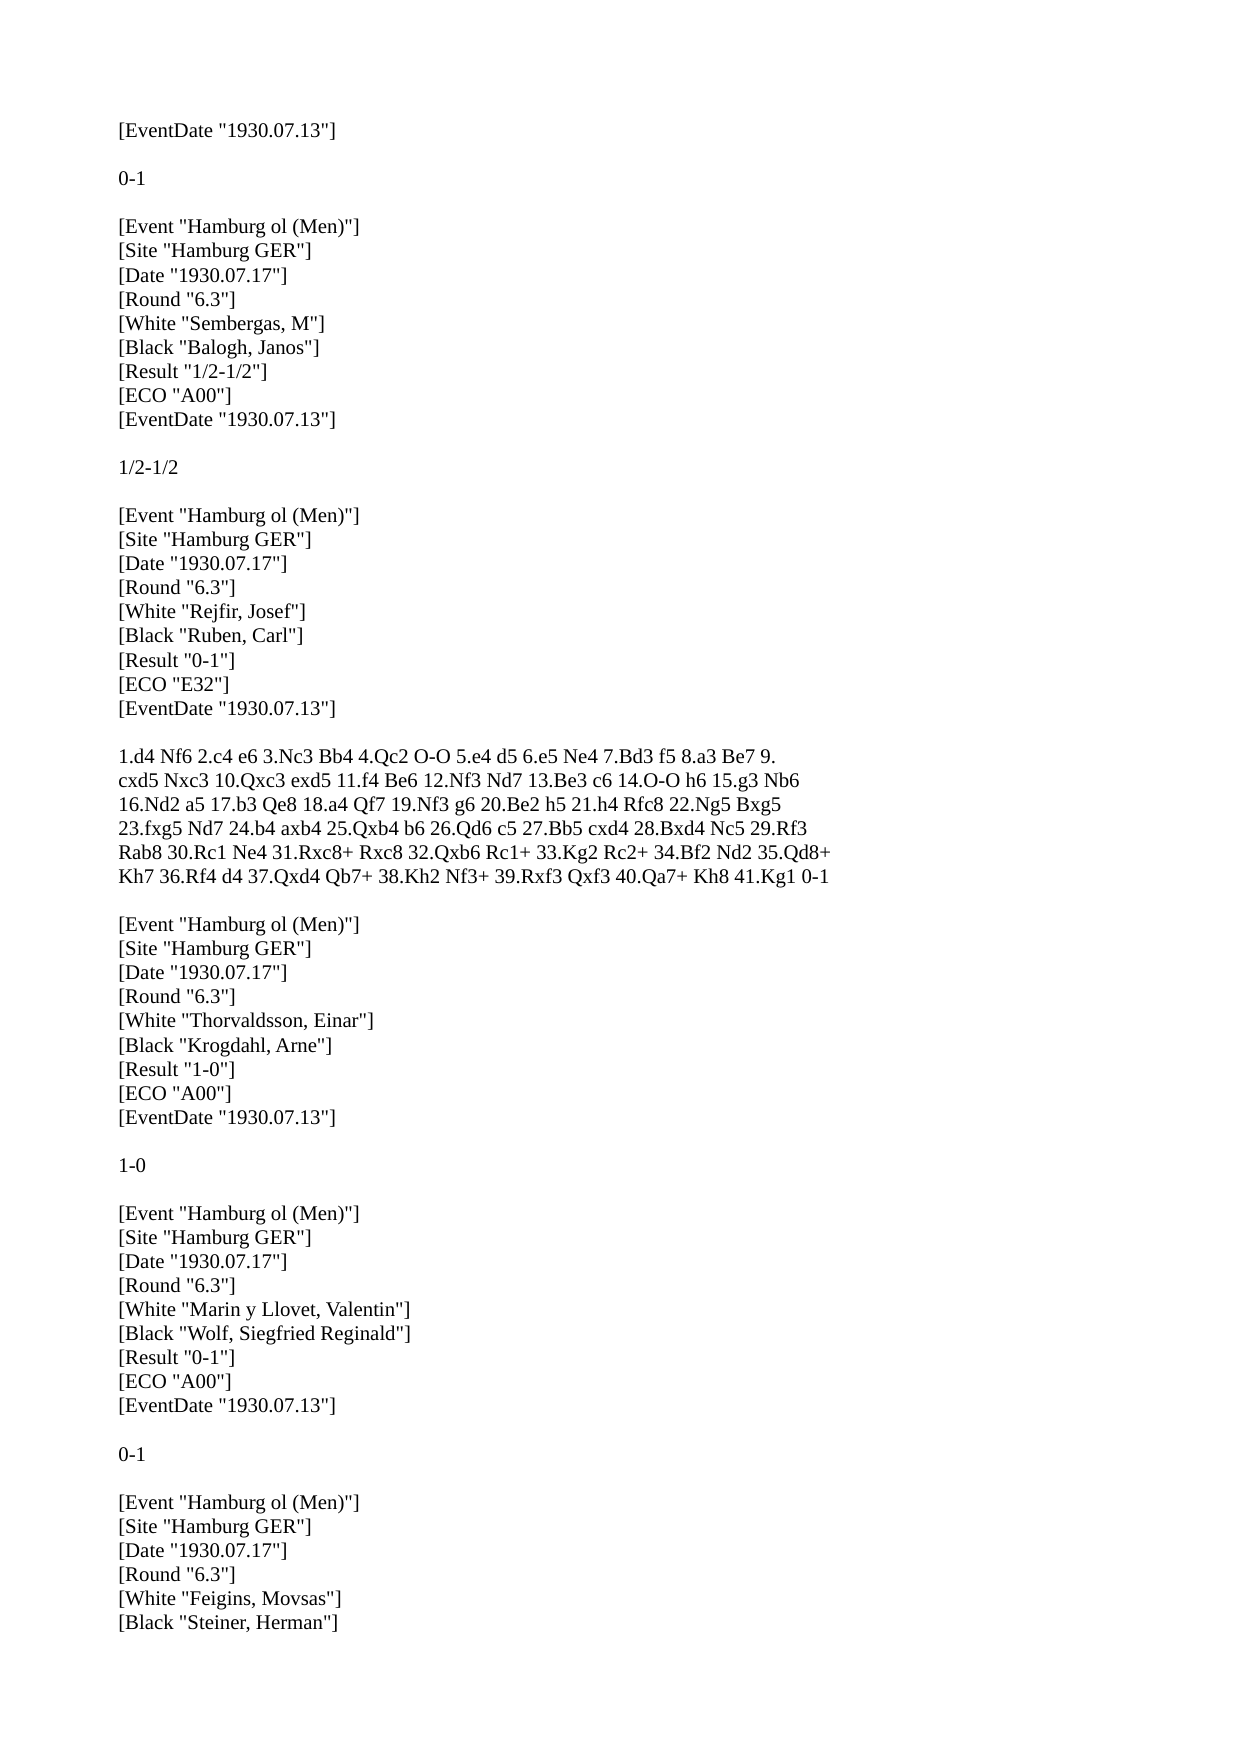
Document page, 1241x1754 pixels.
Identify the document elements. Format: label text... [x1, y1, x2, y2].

text [White "Marin y Llovet, Valentin"] [118, 1297, 1122, 1321]
text [Date "1930.07.17"] [118, 960, 1122, 984]
text [White "Rejfir, Josef"] [118, 599, 1122, 623]
text cxd5 Nxc3 10.Qxc3 exd5 11.f4 Be6 12.Nf3 Nd7 13.Be3 c6 14.O-O h6 15.g3 Nb6 [118, 768, 1122, 792]
text [EventDate "1930.07.13"] [118, 1105, 1122, 1129]
text [ECO "E32"] [118, 672, 1122, 696]
text [EventDate "1930.07.13"] [118, 1393, 1122, 1417]
text [Site "Hamburg GER"] [118, 238, 1122, 262]
text [Result "1-0"] [118, 1057, 1122, 1081]
text [Round "6.3"] [118, 1562, 1122, 1586]
text [Round "6.3"] [118, 984, 1122, 1008]
text [Result "0-1"] [118, 647, 1122, 672]
text [Black "Krogdahl, Arne"] [118, 1032, 1122, 1057]
text [Site "Hamburg GER"] [118, 1514, 1122, 1538]
text 1-0 [118, 1153, 1122, 1177]
text [EventDate "1930.07.13"] [118, 118, 1122, 142]
text [Round "6.3"] [118, 287, 1122, 311]
text [White "Sembergas, M"] [118, 311, 1122, 335]
text [Event "Hamburg ol (Men)"] [118, 1490, 1122, 1514]
text [ECO "A00"] [118, 1369, 1122, 1393]
text [Black "Ruben, Carl"] [118, 623, 1122, 647]
text [Event "Hamburg ol (Men)"] [118, 214, 1122, 238]
text 16.Nd2 a5 17.b3 Qe8 18.a4 Qf7 19.Nf3 g6 20.Be2 h5 21.h4 Rfc8 22.Ng5 Bxg5 [118, 792, 1122, 816]
text 0-1 [118, 166, 1122, 190]
text Rab8 30.Rc1 Ne4 31.Rxc8+ Rxc8 32.Qxb6 Rc1+ 33.Kg2 Rc2+ 34.Bf2 Nd2 35.Qd8+ [118, 840, 1122, 864]
text [Round "6.3"] [118, 1273, 1122, 1297]
text [Result "1/2-1/2"] [118, 359, 1122, 383]
text [Result "0-1"] [118, 1345, 1122, 1369]
text [Black "Wolf, Siegfried Reginald"] [118, 1321, 1122, 1345]
text [Black "Balogh, Janos"] [118, 335, 1122, 359]
text [Site "Hamburg GER"] [118, 936, 1122, 960]
text [Site "Hamburg GER"] [118, 527, 1122, 551]
text [Event "Hamburg ol (Men)"] [118, 1201, 1122, 1225]
text [Site "Hamburg GER"] [118, 1225, 1122, 1249]
text 1.d4 Nf6 2.c4 e6 3.Nc3 Bb4 4.Qc2 O-O 5.e4 d5 6.e5 Ne4 7.Bd3 f5 8.a3 Be7 9. [118, 744, 1122, 768]
text [Date "1930.07.17"] [118, 551, 1122, 575]
text [Event "Hamburg ol (Men)"] [118, 503, 1122, 527]
text [Date "1930.07.17"] [118, 1538, 1122, 1562]
text [ECO "A00"] [118, 383, 1122, 407]
text 1/2-1/2 [118, 455, 1122, 479]
text Kh7 36.Rf4 d4 37.Qxd4 Qb7+ 38.Kh2 Nf3+ 39.Rxf3 Qxf3 40.Qa7+ Kh8 41.Kg1 0-1 [118, 864, 1122, 888]
text [Round "6.3"] [118, 575, 1122, 599]
text [EventDate "1930.07.13"] [118, 696, 1122, 720]
text [Black "Steiner, Herman"] [118, 1610, 1122, 1634]
text [White "Feigins, Movsas"] [118, 1586, 1122, 1610]
text [Date "1930.07.17"] [118, 262, 1122, 287]
text [EventDate "1930.07.13"] [118, 407, 1122, 431]
text [White "Thorvaldsson, Einar"] [118, 1008, 1122, 1032]
text 0-1 [118, 1442, 1122, 1466]
text [Event "Hamburg ol (Men)"] [118, 912, 1122, 936]
text [ECO "A00"] [118, 1081, 1122, 1105]
text 23.fxg5 Nd7 24.b4 axb4 25.Qxb4 b6 26.Qd6 c5 27.Bb5 cxd4 28.Bxd4 Nc5 29.Rf3 [118, 816, 1122, 840]
text [Date "1930.07.17"] [118, 1249, 1122, 1273]
